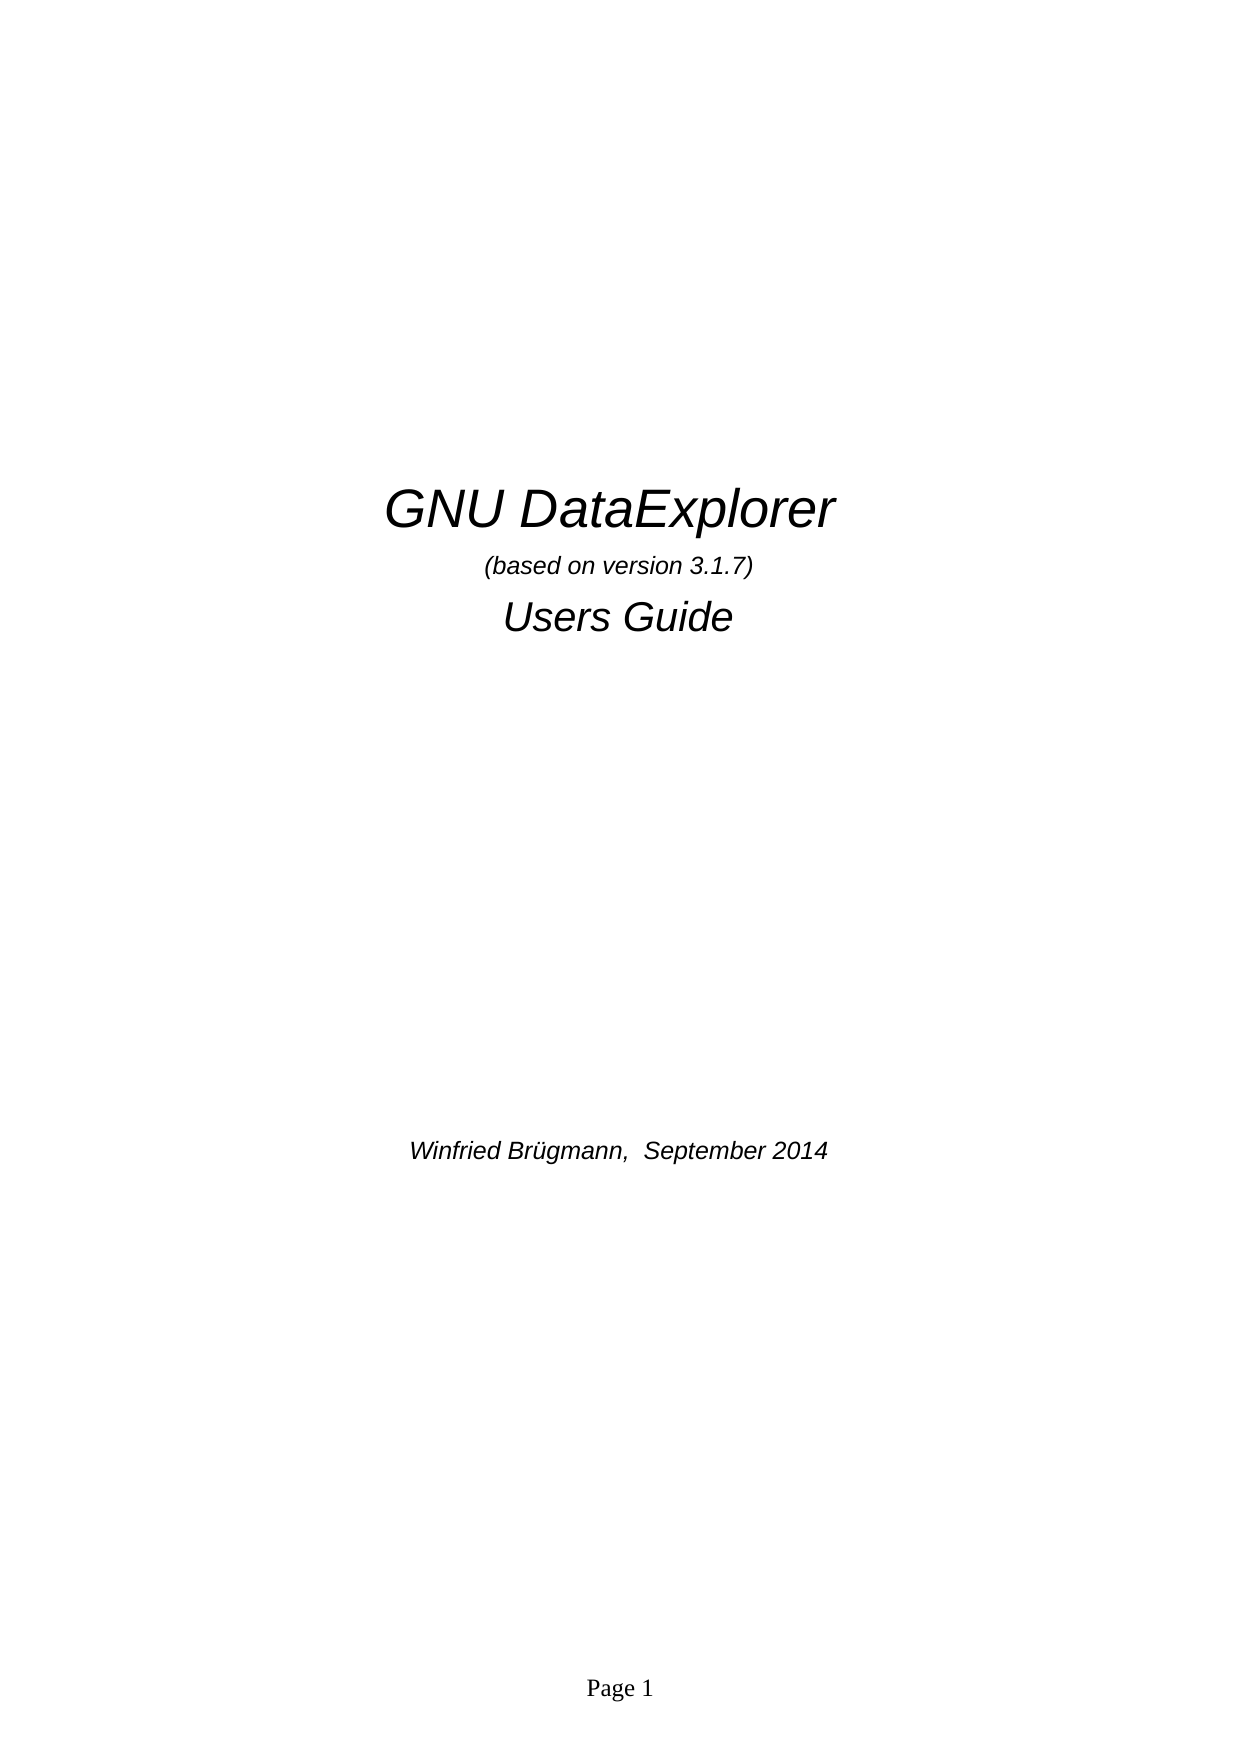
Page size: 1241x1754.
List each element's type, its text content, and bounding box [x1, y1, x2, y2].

text GNU DataExplorer [118, 476, 1122, 538]
text (based on version 3.1.7) [118, 551, 1122, 580]
text Winfried Brügmann, September 2014 [118, 1136, 1122, 1165]
text Users Guide [118, 592, 1122, 640]
